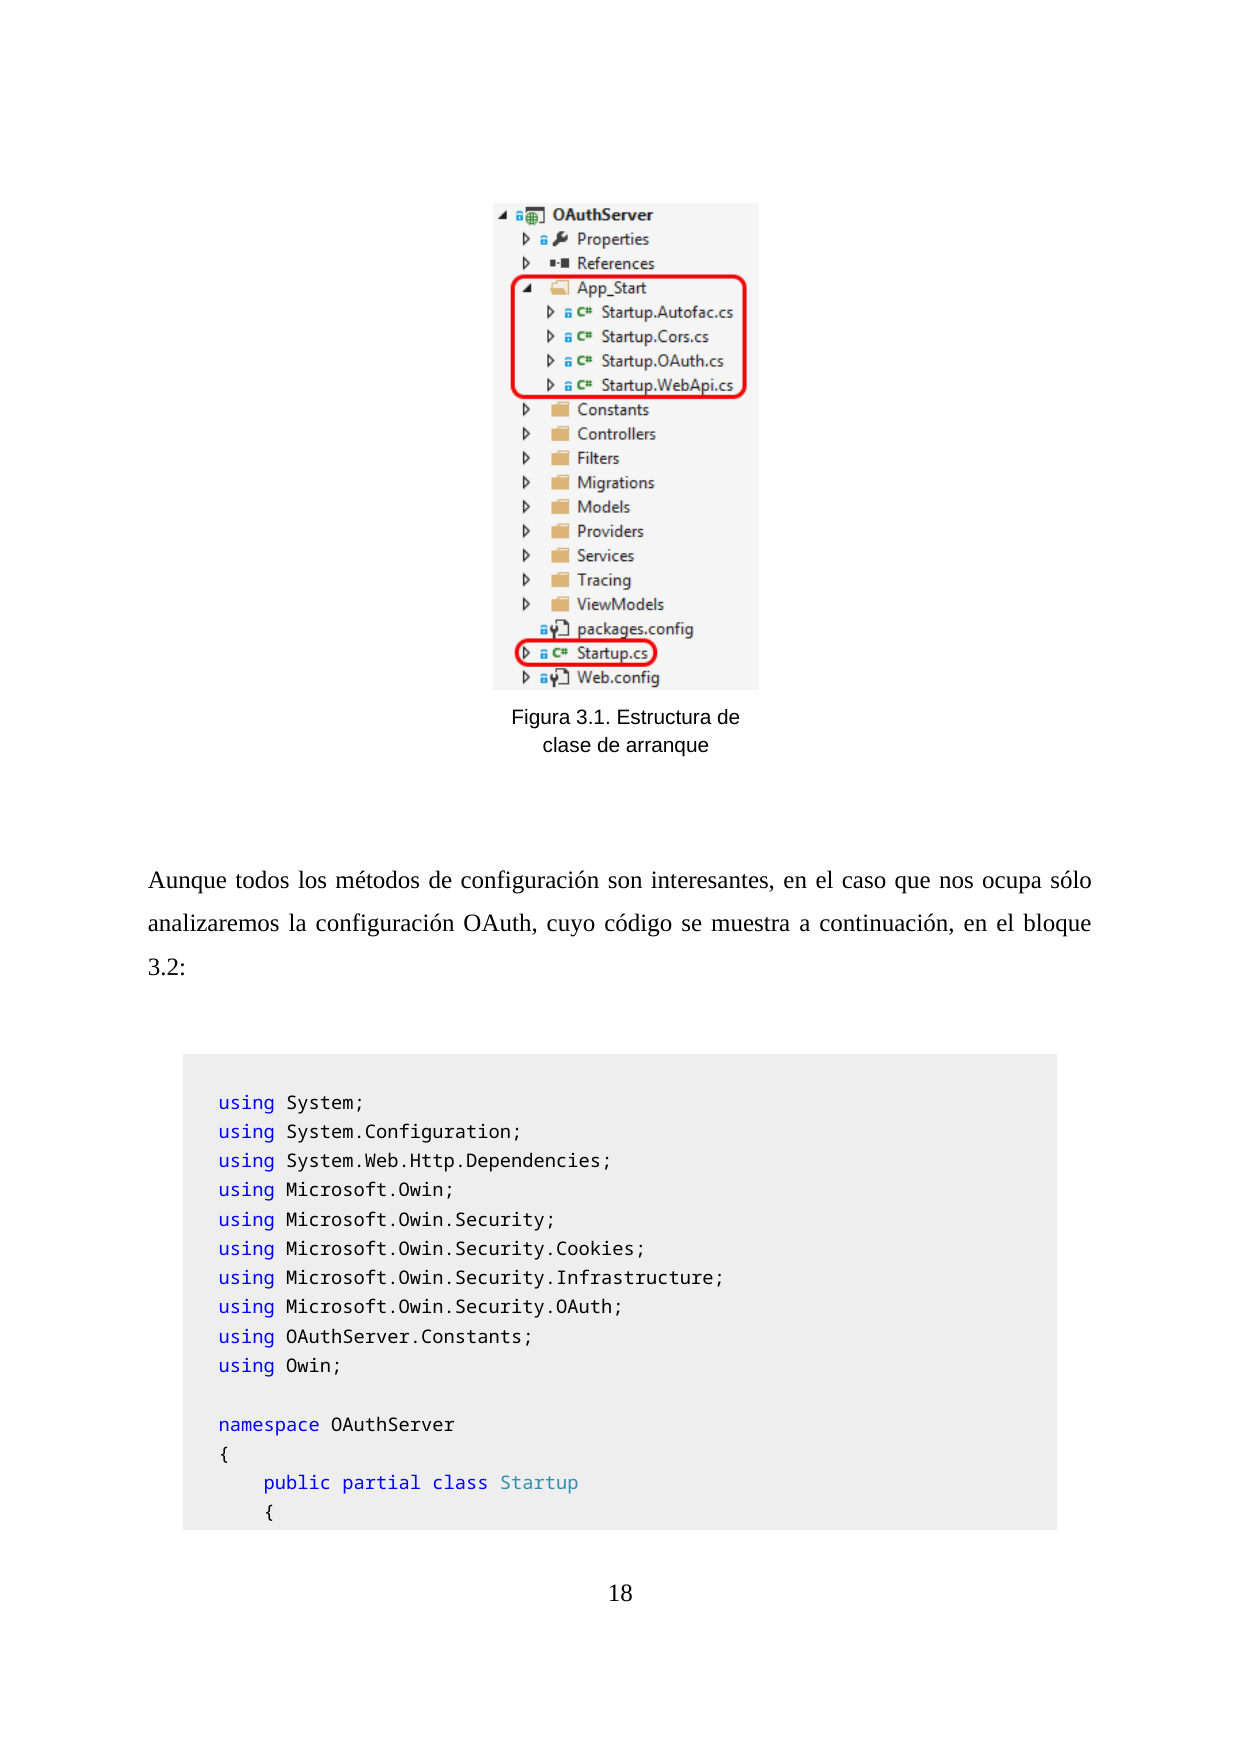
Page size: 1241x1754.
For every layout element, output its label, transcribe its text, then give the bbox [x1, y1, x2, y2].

text Aunque todos los métodos de configuración son interesantes, en el caso que nos ocupa sólo analizaremos la configuración OAuth, cuyo código se muestra a continuación, en el bloque 3.2: [148, 865, 1093, 980]
table_header using System; using System.Configuration; using System.Web.Http.Dependencies; using Microsoft.Owin; using Microsoft.Owin.Security; using Microsoft.Owin.Security.Cookies; using Microsoft.Owin.Security.Infrastructure; using Microsoft.Owin.Security.OAuth; using OAuthServer.Constants; using Owin; namespace OAuthServer { public partial class Startup { [183, 1054, 1057, 1530]
picture [492, 203, 759, 690]
text Figura 3.1. Estructura de clase de arranque [493, 690, 759, 757]
